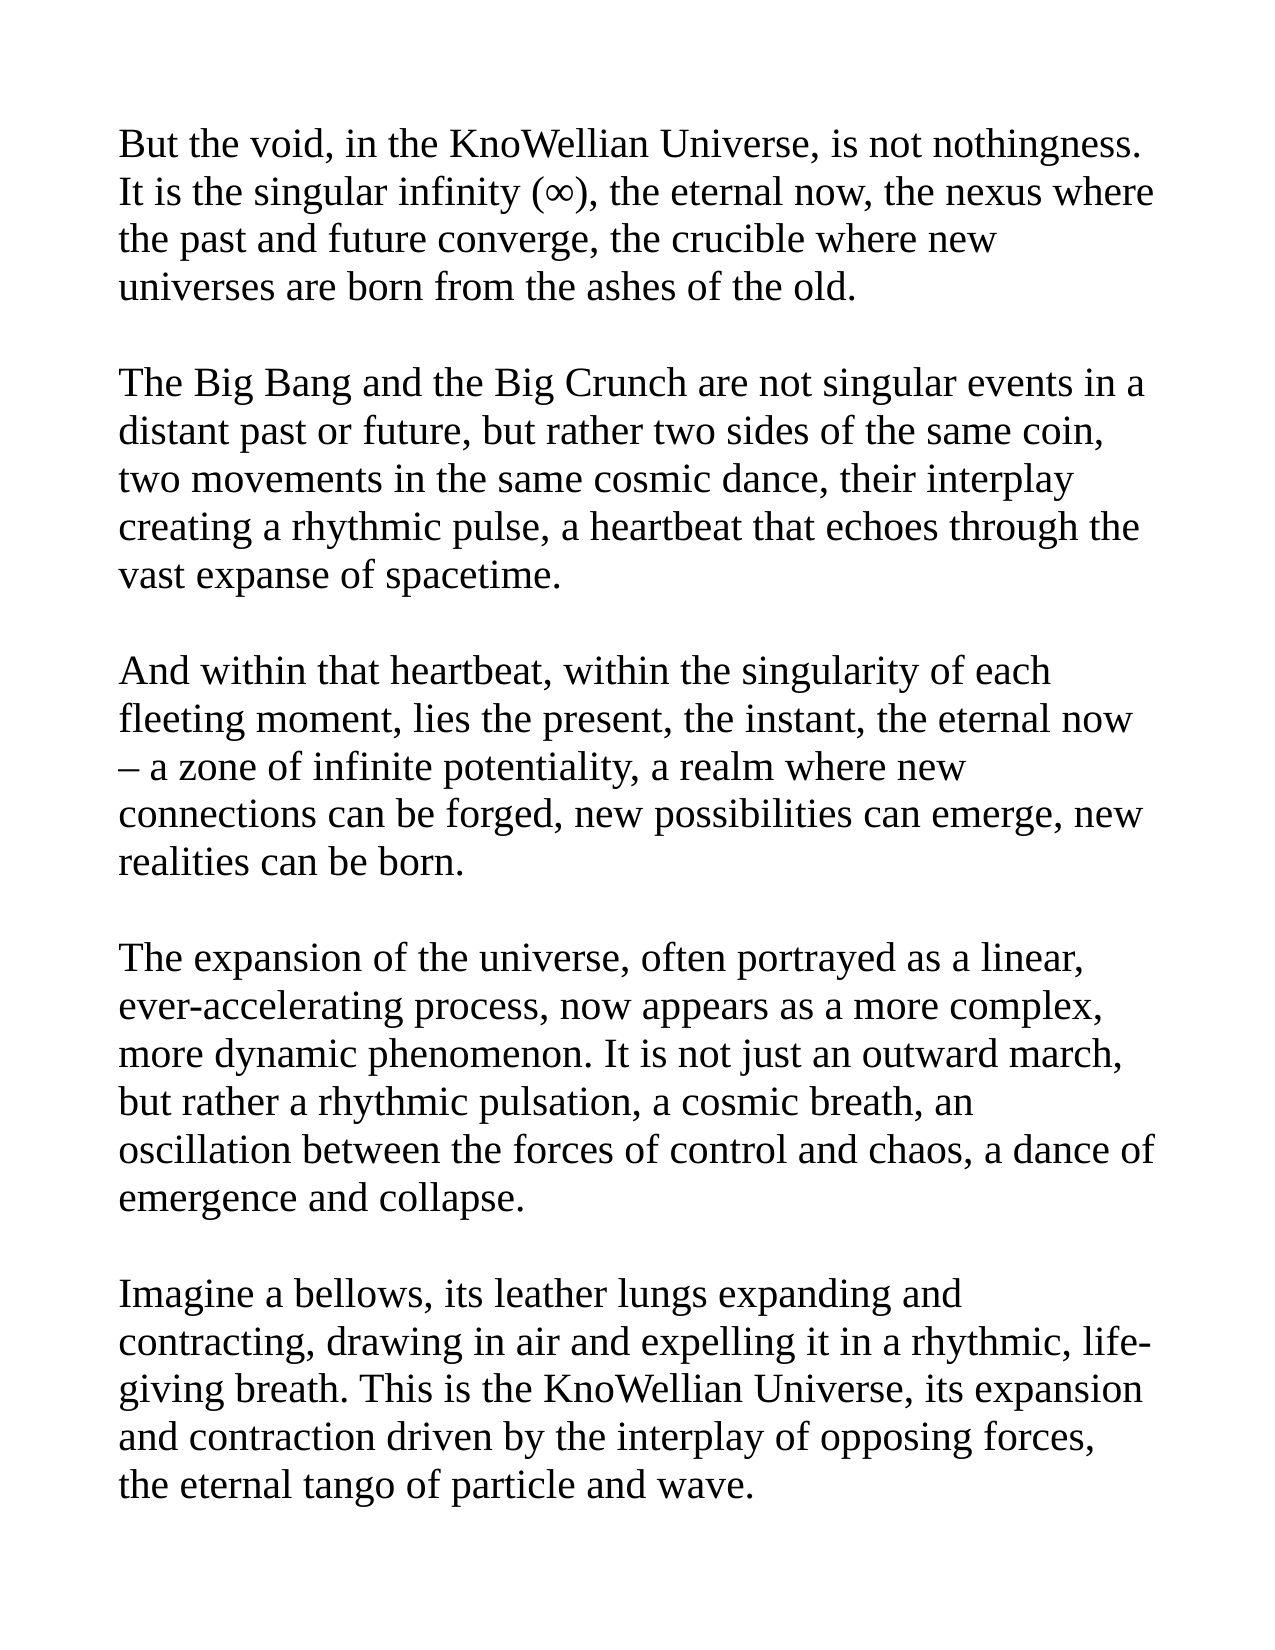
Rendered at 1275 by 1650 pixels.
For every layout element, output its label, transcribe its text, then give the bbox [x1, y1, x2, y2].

text The Big Bang and the Big Crunch are not singular events in a distant past or future, but rather two sides of the same coin, two movements in the same cosmic dance, their interplay creating a rhythmic pulse, a heartbeat that echoes through the vast expanse of spacetime. [118, 358, 1157, 597]
text The expansion of the universe, often portrayed as a linear, ever-accelerating process, now appears as a more complex, more dynamic phenomenon. It is not just an outward march, but rather a rhythmic pulsation, a cosmic breath, an oscillation between the forces of control and chaos, a dance of emergence and collapse. [118, 933, 1157, 1220]
text And within that heartbeat, within the singularity of each fleeting moment, lies the present, the instant, the eternal now – a zone of infinite potentiality, a realm where new connections can be forged, new possibilities can emerge, new realities can be born. [118, 645, 1157, 885]
text Imagine a bellows, its leather lungs expanding and contracting, drawing in air and expelling it in a rhythmic, life-giving breath. This is the KnoWellian Universe, its expansion and contraction driven by the interplay of opposing forces, the eternal tango of particle and wave. [118, 1268, 1157, 1508]
text But the void, in the KnoWellian Universe, is not nothingness. It is the singular infinity (∞), the eternal now, the nexus where the past and future converge, the crucible where new universes are born from the ashes of the old. [118, 118, 1157, 310]
